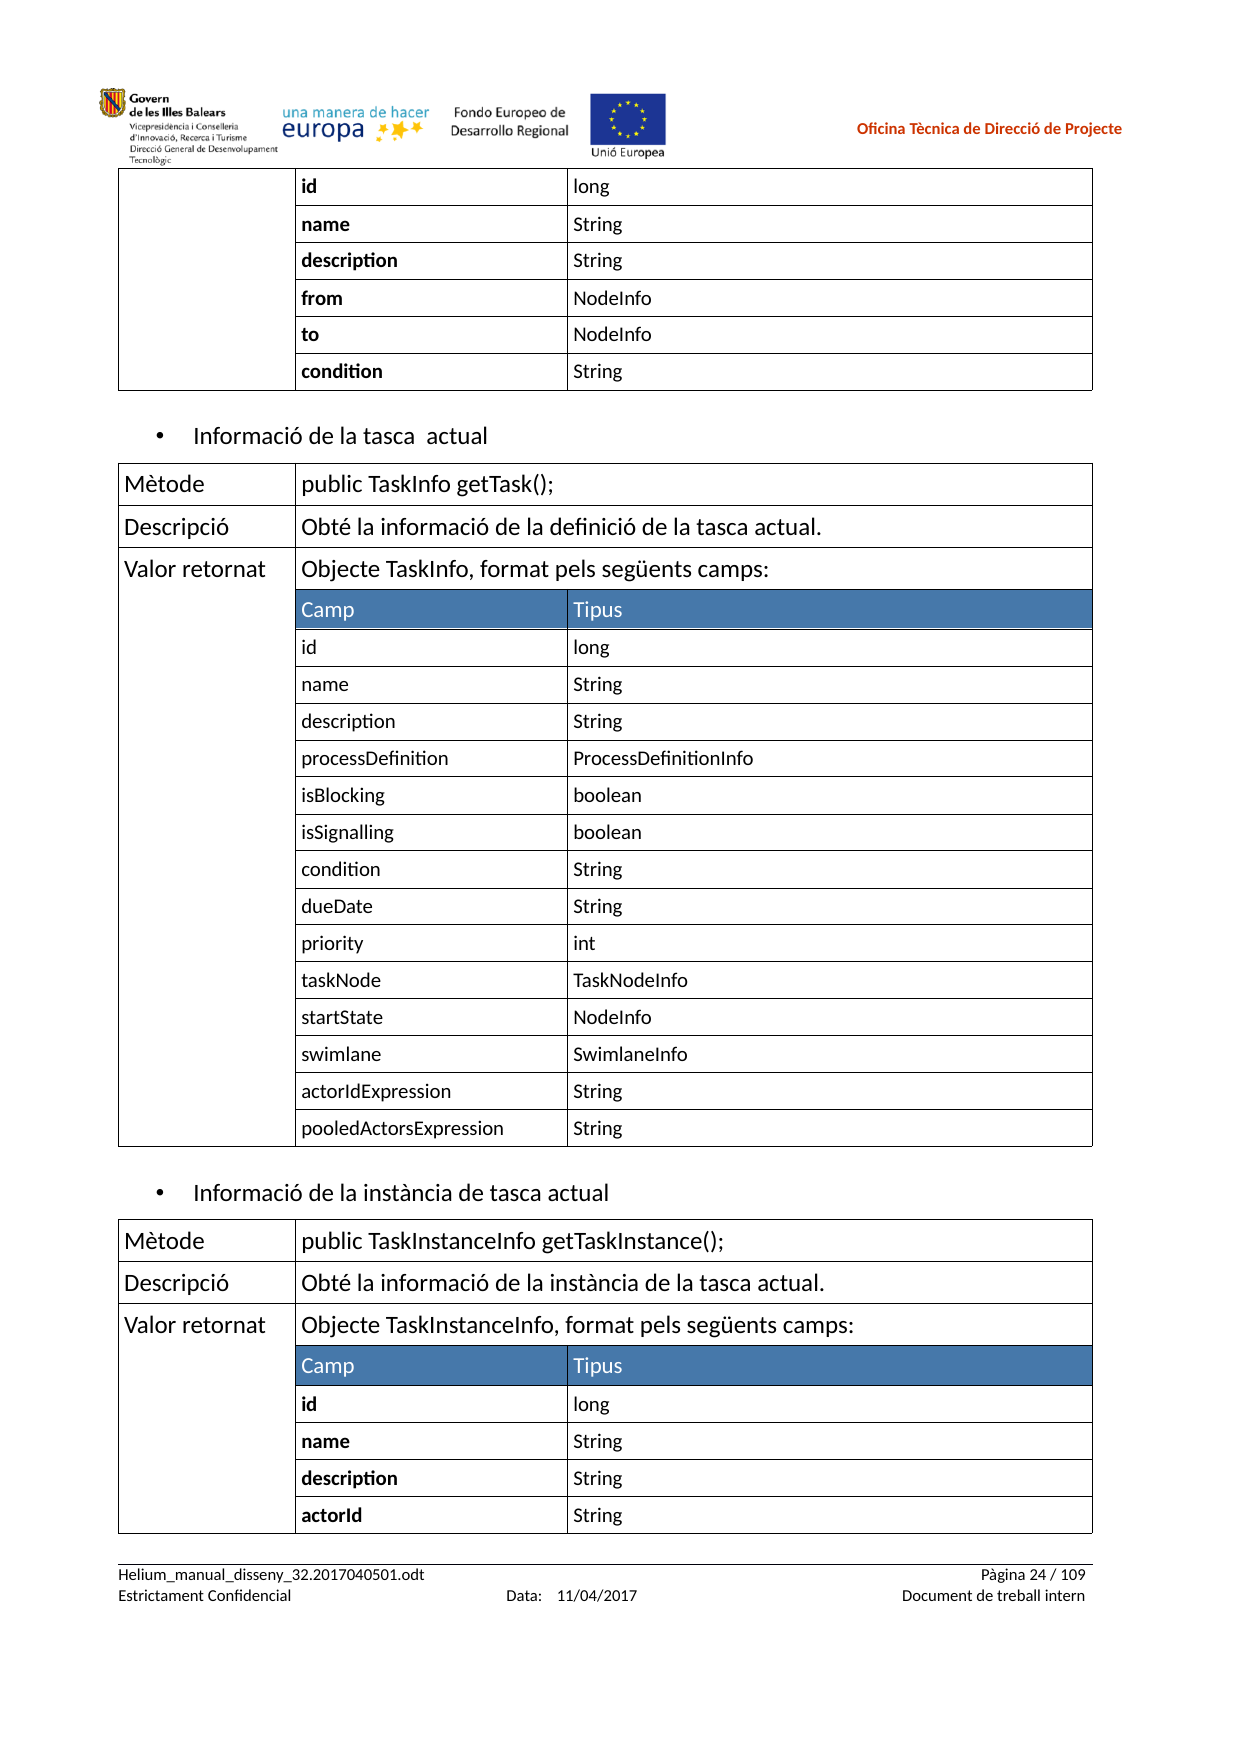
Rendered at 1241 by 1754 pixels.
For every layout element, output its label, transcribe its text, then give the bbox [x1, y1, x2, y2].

table_cell TaskNodeInfo [568, 962, 1092, 998]
table_cell NodeInfo [568, 317, 1092, 353]
table_cell description [296, 243, 567, 279]
table_cell String [568, 1460, 1092, 1496]
table_cell id [296, 1386, 567, 1422]
table_cell String [568, 243, 1092, 279]
table_cell name [296, 1423, 567, 1459]
table_cell id [296, 630, 567, 666]
table_cell boolean [568, 815, 1092, 850]
table_cell SwimlaneInfo [568, 1036, 1092, 1072]
table_cell pooledActorsExpression [296, 1110, 567, 1146]
list Informació de la instància de tasca actual [156, 1177, 1122, 1207]
table_cell NodeInfo [568, 280, 1092, 316]
table_cell Valor retornat [119, 1304, 295, 1533]
table_cell description [296, 704, 567, 739]
table_cell Valor retornat [119, 548, 295, 1146]
table_cell String [568, 851, 1092, 887]
table_header Mètode [119, 464, 295, 505]
table_cell isSignalling [296, 815, 567, 850]
table_cell String [568, 667, 1092, 702]
table_cell String [568, 1423, 1092, 1459]
table_header Mètode [119, 1220, 295, 1261]
table_cell Objecte TaskInfo, format pels següents camps: [296, 548, 1092, 589]
picture [99, 87, 668, 166]
table_header public TaskInfo getTask(); [296, 464, 1092, 505]
table_cell Tipus [568, 1346, 1092, 1385]
table_cell description [296, 1460, 567, 1496]
table_cell String [568, 889, 1092, 924]
table_cell String [568, 1497, 1092, 1533]
table_cell boolean [568, 777, 1092, 813]
table_cell Descripció [119, 1262, 295, 1303]
table_cell Obté la informació de la instància de la tasca actual. [296, 1262, 1092, 1303]
table_cell actorId [296, 1497, 567, 1533]
table_cell Descripció [119, 506, 295, 547]
table_cell to [296, 317, 567, 353]
table_cell long [568, 630, 1092, 666]
table_cell long [568, 1386, 1092, 1422]
table_cell String [568, 1073, 1092, 1109]
table_cell processDefinition [296, 741, 567, 776]
table_cell name [296, 667, 567, 702]
table_cell [119, 169, 295, 390]
table_cell actorIdExpression [296, 1073, 567, 1109]
table_cell swimlane [296, 1036, 567, 1072]
table_cell Camp [296, 1346, 567, 1385]
table_cell Camp [296, 590, 567, 628]
table_cell priority [296, 925, 567, 961]
table_cell from [296, 280, 567, 316]
table_cell String [568, 1110, 1092, 1146]
table_cell String [568, 206, 1092, 242]
table_cell Tipus [568, 590, 1092, 628]
table_cell condition [296, 354, 567, 390]
table_cell name [296, 206, 567, 242]
table_cell ProcessDefinitionInfo [568, 741, 1092, 776]
table_cell String [568, 354, 1092, 390]
table_cell dueDate [296, 889, 567, 924]
table_cell taskNode [296, 962, 567, 998]
table_cell NodeInfo [568, 999, 1092, 1035]
table_cell Objecte TaskInstanceInfo, format pels següents camps: [296, 1304, 1092, 1345]
table_cell startState [296, 999, 567, 1035]
table_cell isBlocking [296, 777, 567, 813]
table_cell id [296, 169, 567, 205]
list Informació de la tasca actual [156, 420, 1122, 451]
table_cell condition [296, 851, 567, 887]
table_cell long [568, 169, 1092, 205]
table_cell Obté la informació de la definició de la tasca actual. [296, 506, 1092, 547]
table_cell String [568, 704, 1092, 739]
table_header public TaskInstanceInfo getTaskInstance(); [296, 1220, 1092, 1261]
table_cell int [568, 925, 1092, 961]
